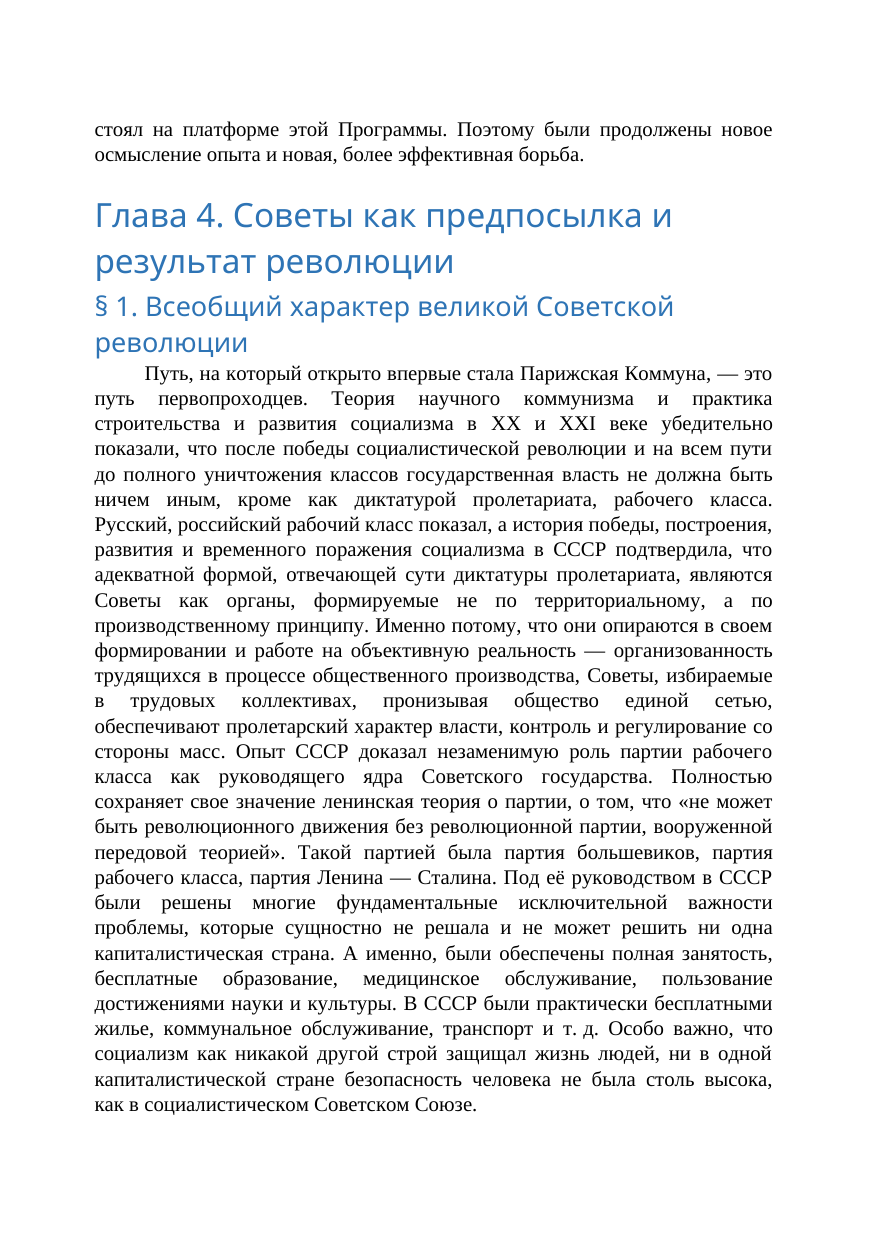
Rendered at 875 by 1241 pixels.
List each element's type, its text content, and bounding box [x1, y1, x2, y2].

subtitle § 1. Всеобщий характер великой Советской революции [94, 287, 773, 361]
text Путь, на который открыто впервые стала Парижская Коммуна, — это путь первопроходцев. Теория научного коммунизма и практика строительства и развития социализма в XX и XXI веке убедительно показали, что после победы социалистической революции и на всем пути до полного уничтожения классов государственная власть не должна быть ничем иным, кроме как диктатурой пролетариата, рабочего класса. Русский, российский рабочий класс показал, а история победы, построения, развития и временного поражения социализма в СССР подтвердила, что адекватной формой, отвечающей сути диктатуры пролетариата, являются Советы как органы, формируемые не по территориальному, а по производственному принципу. Именно потому, что они опираются в своем формировании и работе на объективную реальность — организованность трудящихся в процессе общественного производства, Советы, избираемые в трудовых коллективах, пронизывая общество единой сетью, обеспечивают пролетарский характер власти, контроль и регулирование со стороны масс. Опыт СССР доказал незаменимую роль партии рабочего класса как руководящего ядра Советского государства. Полностью сохраняет свое значение ленинская теория о партии, о том, что «не может быть революционного движения без революционной партии, вооруженной передовой теорией». Такой партией была партия большевиков, партия рабочего класса, партия Ленина — Сталина. Под её руководством в СССР были решены многие фундаментальные исключительной важности проблемы, которые сущностно не решала и не может решить ни одна капиталистическая страна. А именно, были обеспечены полная занятость, бесплатные образование, медицинское обслуживание, пользование достижениями науки и культуры. В СССР были практически бесплатными жилье, коммунальное обслуживание, транспорт и т. д. Особо важно, что социализм как никакой другой строй защищал жизнь людей, ни в одной капиталистической стране безопасность человека не была столь высока, как в социалистическом Советском Союзе. [94, 361, 773, 1116]
subtitle Глава 4. Советы как предпосылка и результат революции [94, 192, 773, 283]
text стоял на платформе этой Программы. Поэтому были продолжены новое осмысление опыта и новая, более эффективная борьба. [94, 117, 773, 166]
